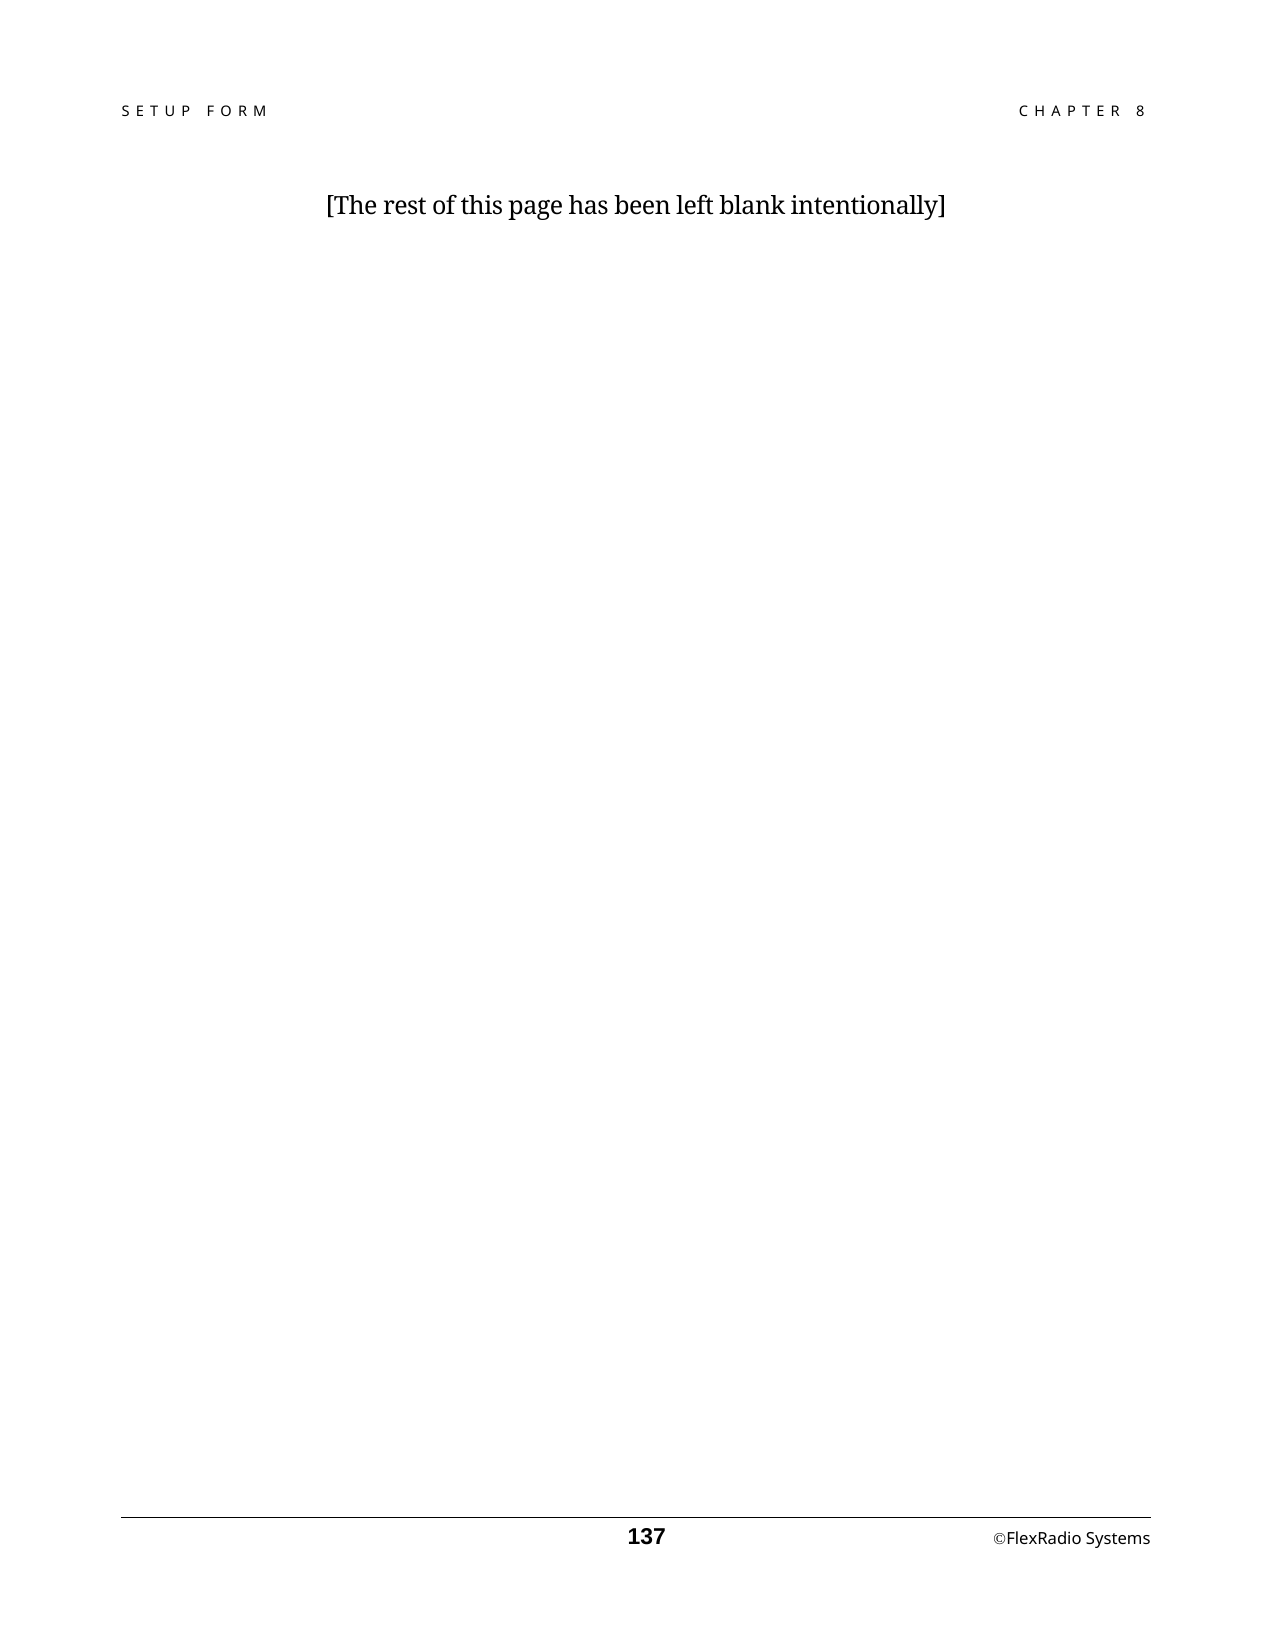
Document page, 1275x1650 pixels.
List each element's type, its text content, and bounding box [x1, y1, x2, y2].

text [The rest of this page has been left blank intentionally] [121, 187, 1151, 222]
